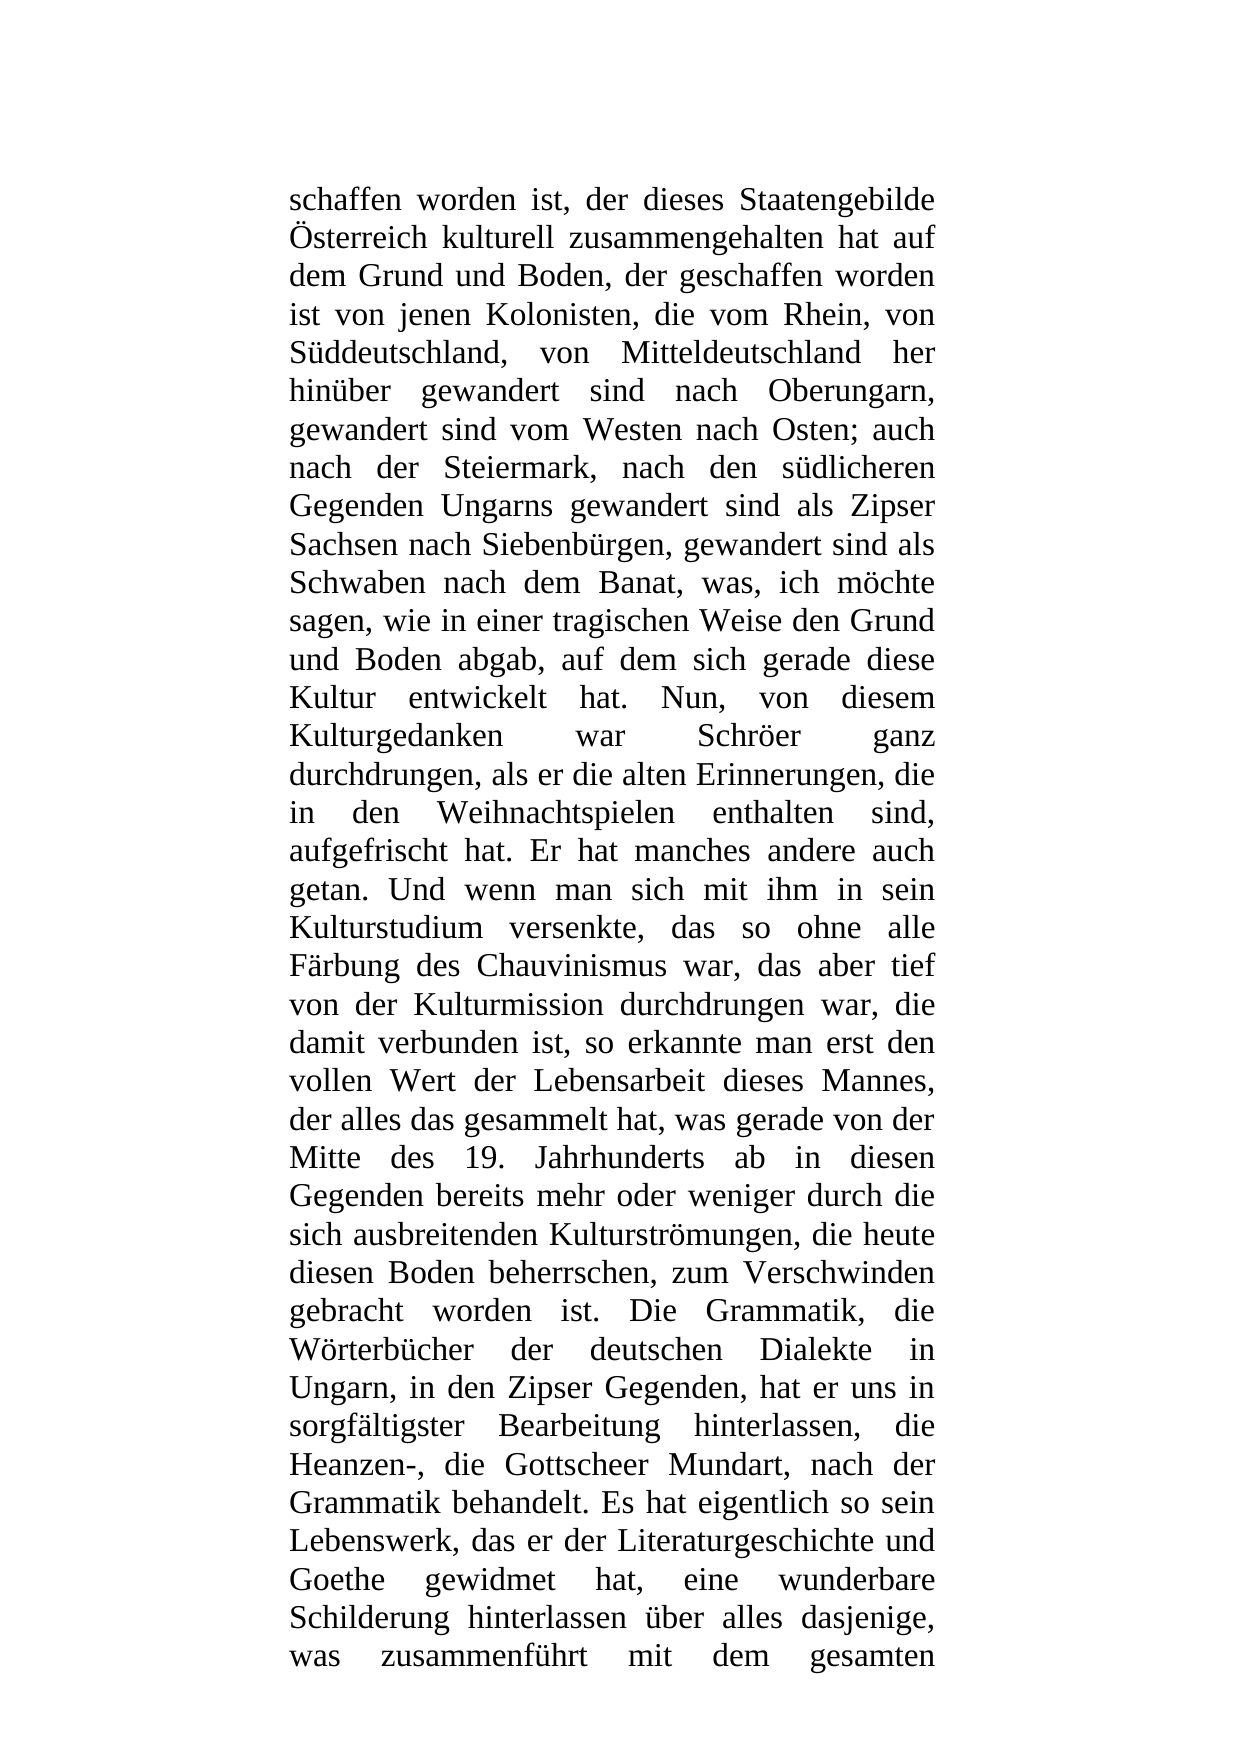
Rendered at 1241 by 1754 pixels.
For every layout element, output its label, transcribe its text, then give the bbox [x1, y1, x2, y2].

text schaffen worden ist, der dieses Staatengebilde Österreich kulturell zusammengehalten hat auf dem Grund und Boden, der geschaffen worden ist von jenen Kolonisten, die vom Rhein, von Süddeutschland, von Mitteldeutschland her hinüber gewandert sind nach Oberungarn, gewandert sind vom Westen nach Osten; auch nach der Steiermark, nach den südlicheren Gegenden Ungarns gewandert sind als Zipser Sachsen nach Siebenbürgen, gewandert sind als Schwaben nach dem Banat, was, ich möchte sagen, wie in einer tragischen Weise den Grund und Boden abgab, auf dem sich gerade diese Kultur entwickelt hat. Nun, von diesem Kulturgedanken war Schröer ganz durchdrungen, als er die alten Erinnerungen, die in den Weihnachtspielen enthalten sind, aufgefrischt hat. Er hat manches andere auch getan. Und wenn man sich mit ihm in sein Kulturstudium versenkte, das so ohne alle Färbung des Chauvinismus war, das aber tief von der Kulturmission durchdrungen war, die damit verbunden ist, so erkannte man erst den vollen Wert der Lebensarbeit dieses Mannes, der alles das gesammelt hat, was gerade von der Mitte des 19. Jahrhunderts ab in diesen Gegenden bereits mehr oder weniger durch die sich ausbreitenden Kulturströmungen, die heute diesen Boden beherrschen, zum Verschwinden gebracht worden ist. Die Grammatik, die Wörterbücher der deutschen Dialekte in Ungarn, in den Zipser Gegenden, hat er uns in sorgfältigster Bearbeitung hinterlassen, die Heanzen-, die Gottscheer Mundart, nach der Grammatik behandelt. Es hat eigentlich so sein Lebenswerk, das er der Literaturgeschichte und Goethe gewidmet hat, eine wunderbare Schilderung hinterlassen über alles dasjenige, was zusammenführt mit dem gesamten [289, 179, 936, 1674]
